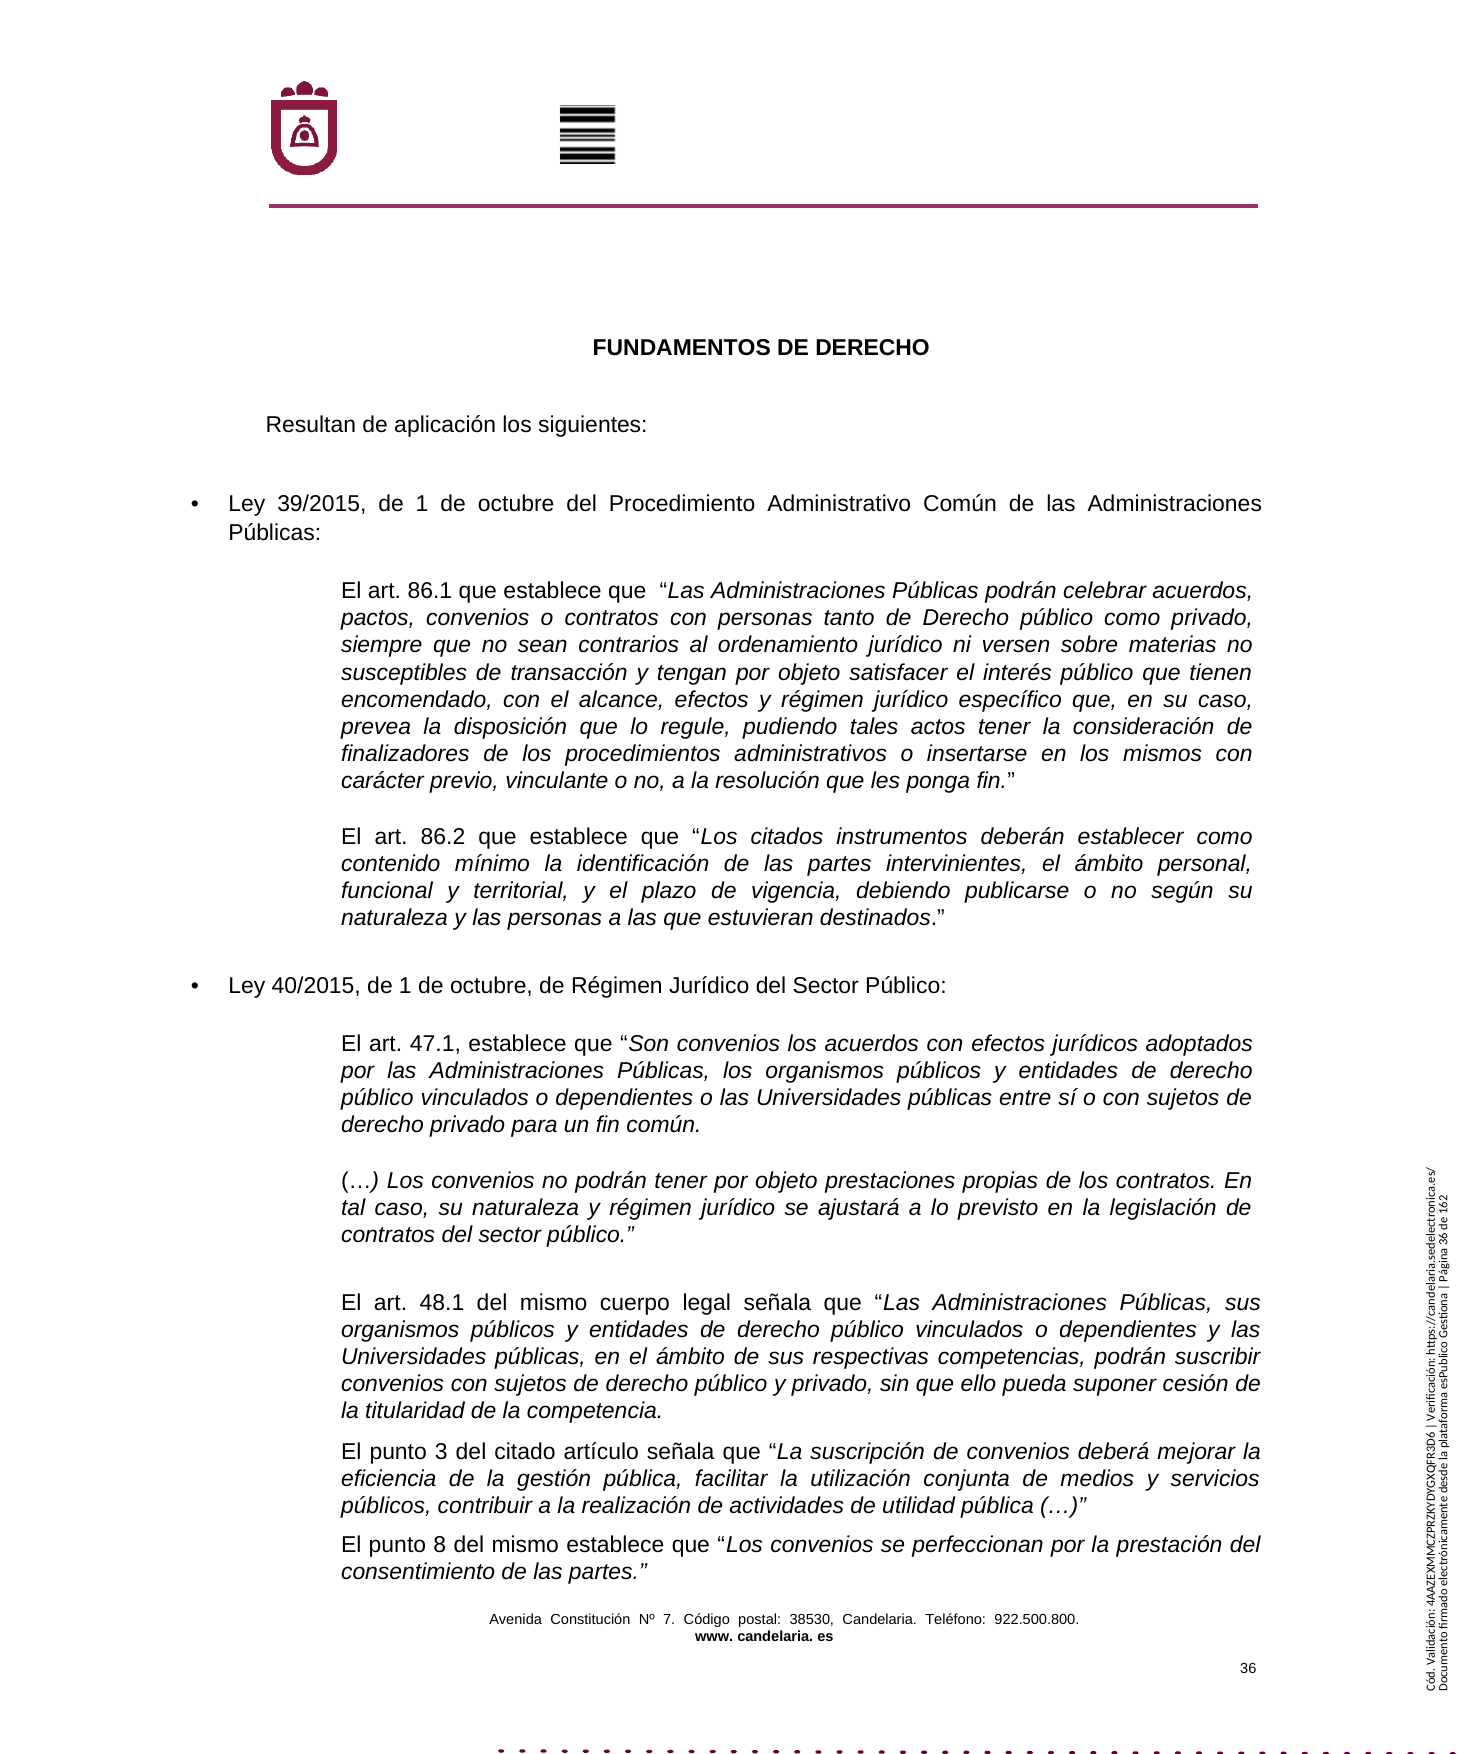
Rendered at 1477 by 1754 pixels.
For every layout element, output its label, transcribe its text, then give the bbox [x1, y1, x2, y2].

subtitle FUNDAMENTOS DE DERECHO [329, 334, 1200, 360]
text El art. 48.1 del mismo cuerpo legal señala que “Las Administraciones Públicas, sus organismos públicos y entidades de derecho público vinculados o dependientes y las Universidades públicas, en el ámbito de sus respectivas competencias, podrán suscribir convenios con sujetos de derecho público y privado, sin que ello pueda suponer cesión de la titularidad de la competencia. [341, 1289, 1263, 1424]
text El punto 3 del citado artículo señala que “La suscripción de convenios deberá mejorar la eficiencia de la gestión pública, facilitar la utilización conjunta de medios y servicios públicos, contribuir a la realización de actividades de utilidad pública (…)” [341, 1438, 1263, 1518]
text Resultan de aplicación los siguientes: [265, 411, 1263, 437]
text (…) Los convenios no podrán tener por objeto prestaciones propias de los contratos. En tal caso, su naturaleza y régimen jurídico se ajustará a lo previsto en la legislación de contratos del sector público.” [341, 1167, 1255, 1247]
list Ley 40/2015, de 1 de octubre, de Régimen Jurídico del Sector Público: [191, 972, 1263, 998]
list Ley 39/2015, de 1 de octubre del Procedimiento Administrativo Común de las Administraciones Públicas: [191, 490, 1263, 546]
text El punto 8 del mismo establece que “Los convenios se perfeccionan por la prestación del consentimiento de las partes.” [341, 1531, 1263, 1584]
text El art. 47.1, establece que “Son convenios los acuerdos con efectos jurídicos adoptados por las Administraciones Públicas, los organismos públicos y entidades de derecho público vinculados o dependientes o las Universidades públicas entre sí o con sujetos de derecho privado para un fin común. [341, 1030, 1255, 1137]
text El art. 86.2 que establece que “Los citados instrumentos deberán establecer como contenido mínimo la identificación de las partes intervinientes, el ámbito personal, funcional y territorial, y el plazo de vigencia, debiendo publicarse o no según su naturaleza y las personas a las que estuvieran destinados.” [341, 823, 1255, 930]
text El art. 86.1 que establece que “Las Administraciones Públicas podrán celebrar acuerdos, pactos, convenios o contratos con personas tanto de Derecho público como privado, siempre que no sean contrarios al ordenamiento jurídico ni versen sobre materias no susceptibles de transacción y tengan por objeto satisfacer el interés público que tienen encomendado, con el alcance, efectos y régimen jurídico específico que, en su caso, prevea la disposición que lo regule, pudiendo tales actos tener la consideración de finalizadores de los procedimientos administrativos o insertarse en los mismos con carácter previo, vinculante o no, a la resolución que les ponga fin.” [341, 577, 1256, 793]
